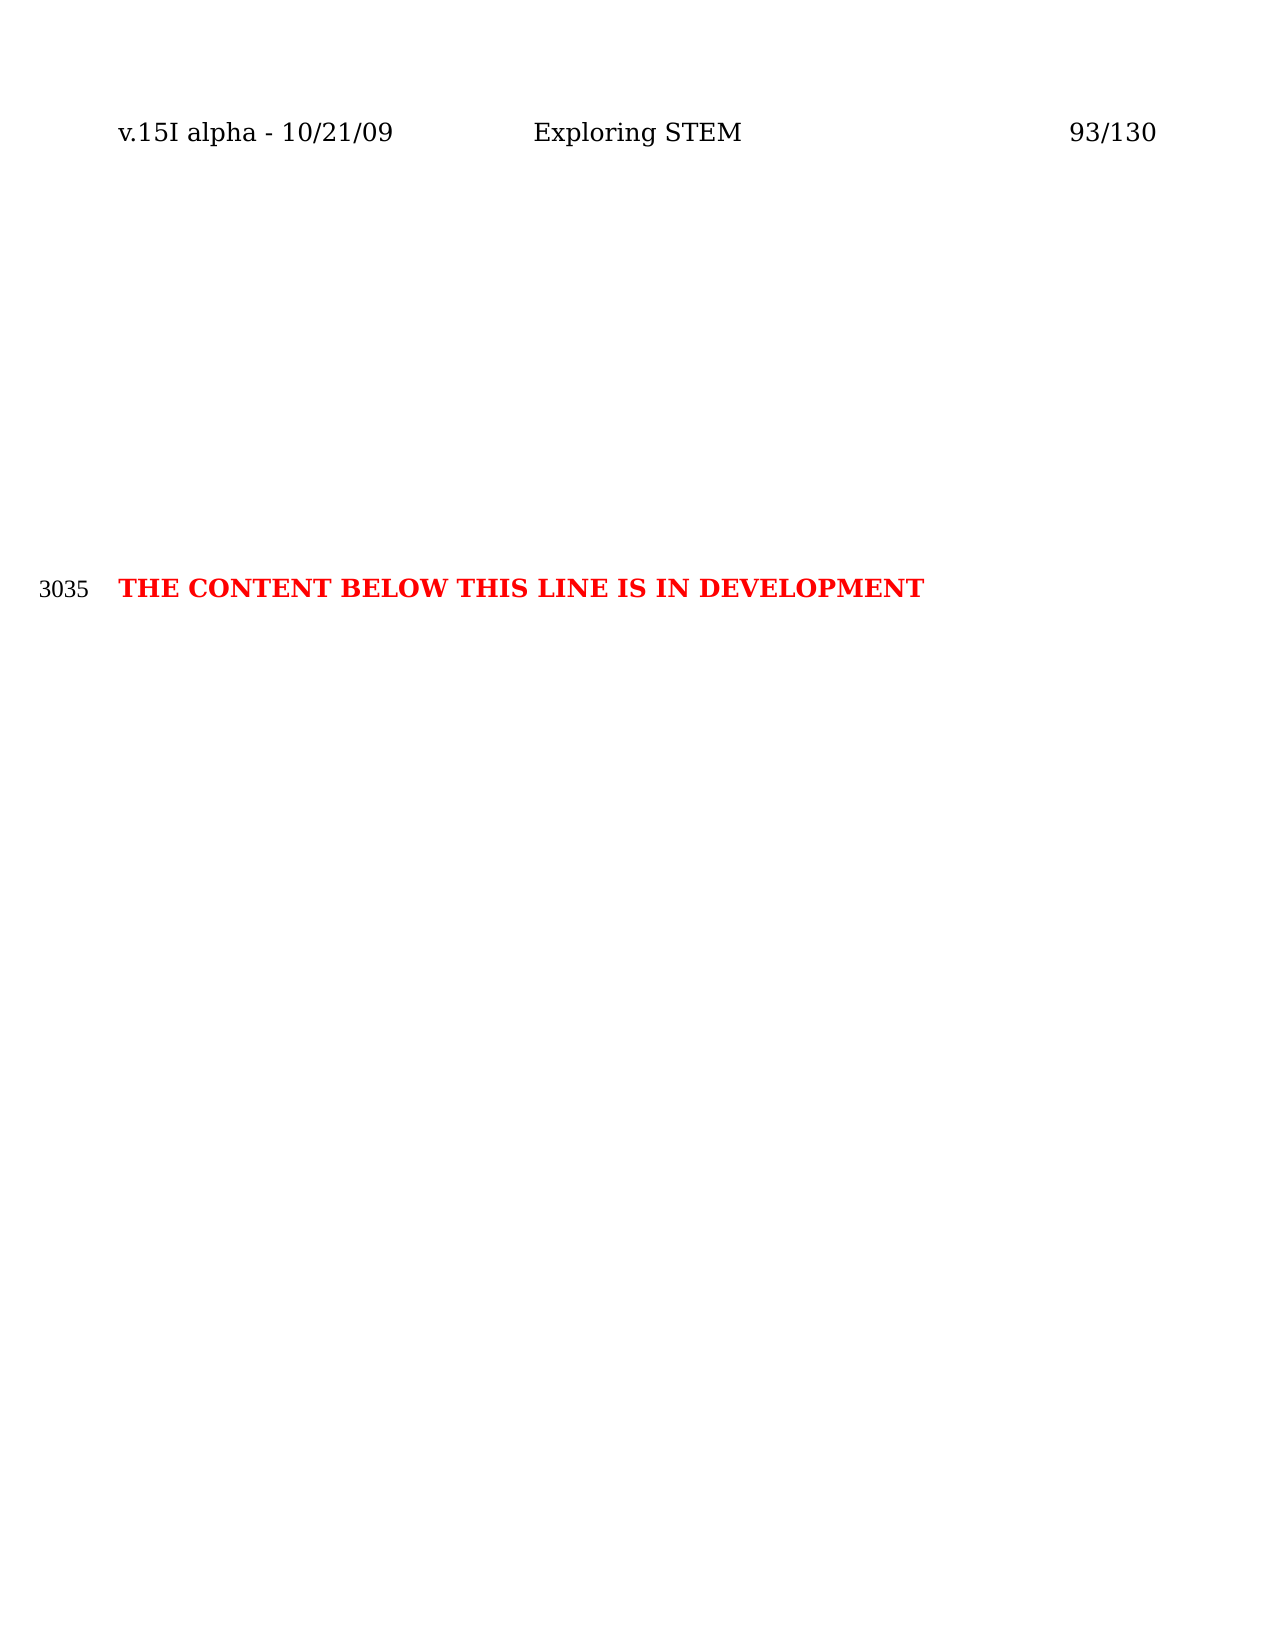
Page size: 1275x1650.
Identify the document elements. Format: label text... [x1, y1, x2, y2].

text THE CONTENT BELOW THIS LINE IS IN DEVELOPMENT [118, 574, 1157, 604]
